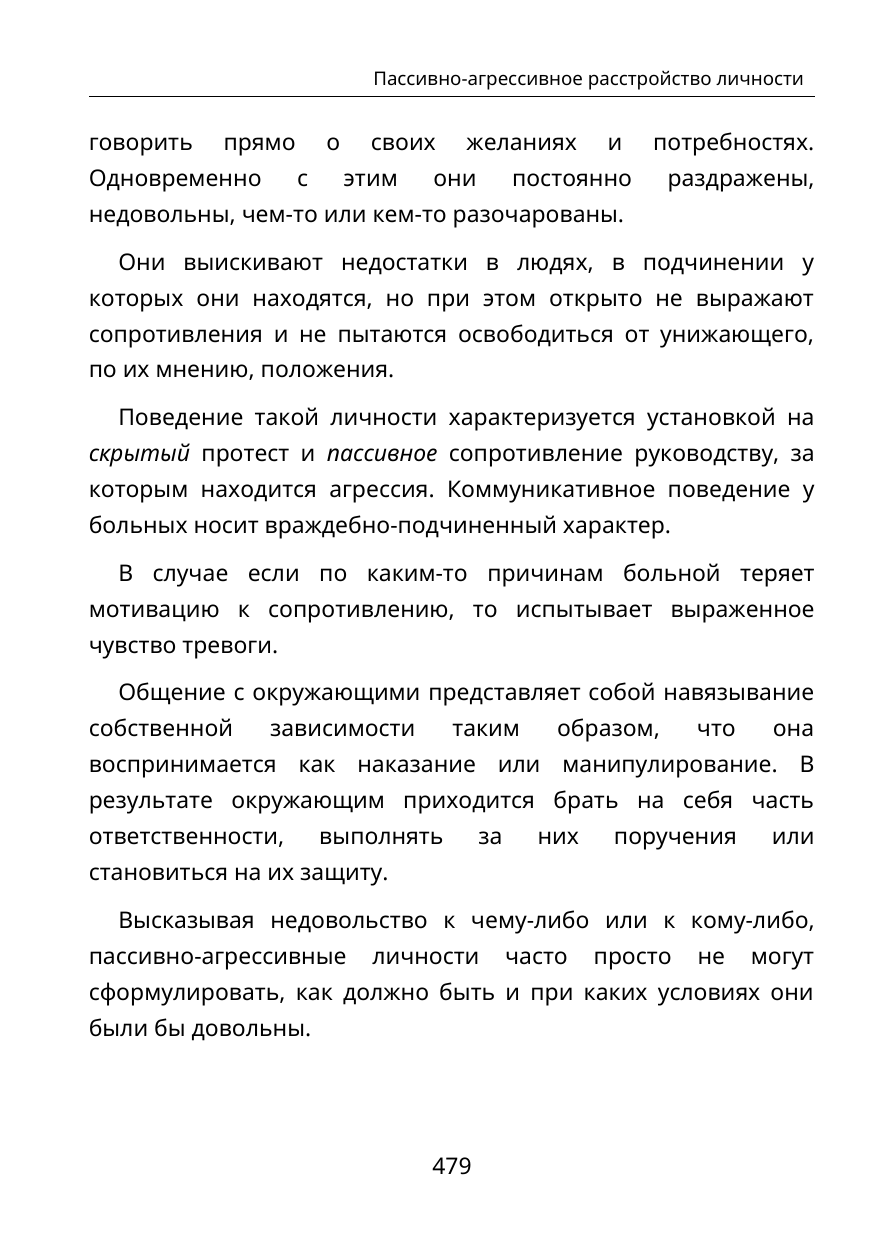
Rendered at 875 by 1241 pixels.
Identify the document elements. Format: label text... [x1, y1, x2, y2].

text Высказывая недовольство к чему-либо или к кому-либо, пассивно-агрессивные личности часто просто не могут сформулировать, как должно быть и при каких условиях они были бы довольны. [88, 904, 815, 1043]
text В случае если по каким-то причинам больной теряет мотивацию к сопротивлению, то испытывает выраженное чувство тревоги. [88, 557, 815, 660]
text Они выискивают недостатки в людях, в подчинении у которых они находятся, но при этом открыто не выражают сопротивления и не пытаются освободиться от унижающего, по их мнению, положения. [88, 246, 815, 385]
text говорить прямо о своих желаниях и потребностях. Одновременно с этим они постоянно раздражены, недовольны, чем-то или кем-то разочарованы. [88, 126, 815, 229]
text Поведение такой личности характеризуется установкой на скрытый протест и пассивное сопротивление руководству, за которым находится агрессия. Коммуникативное поведение у больных носит враждебно-подчиненный характер. [88, 401, 815, 540]
text Общение с окружающими представляет собой навязывание собственной зависимости таким образом, что она воспринимается как наказание или манипулирование. В результате окружающим приходится брать на себя часть ответственности, выполнять за них поручения или становиться на их защиту. [88, 676, 815, 887]
